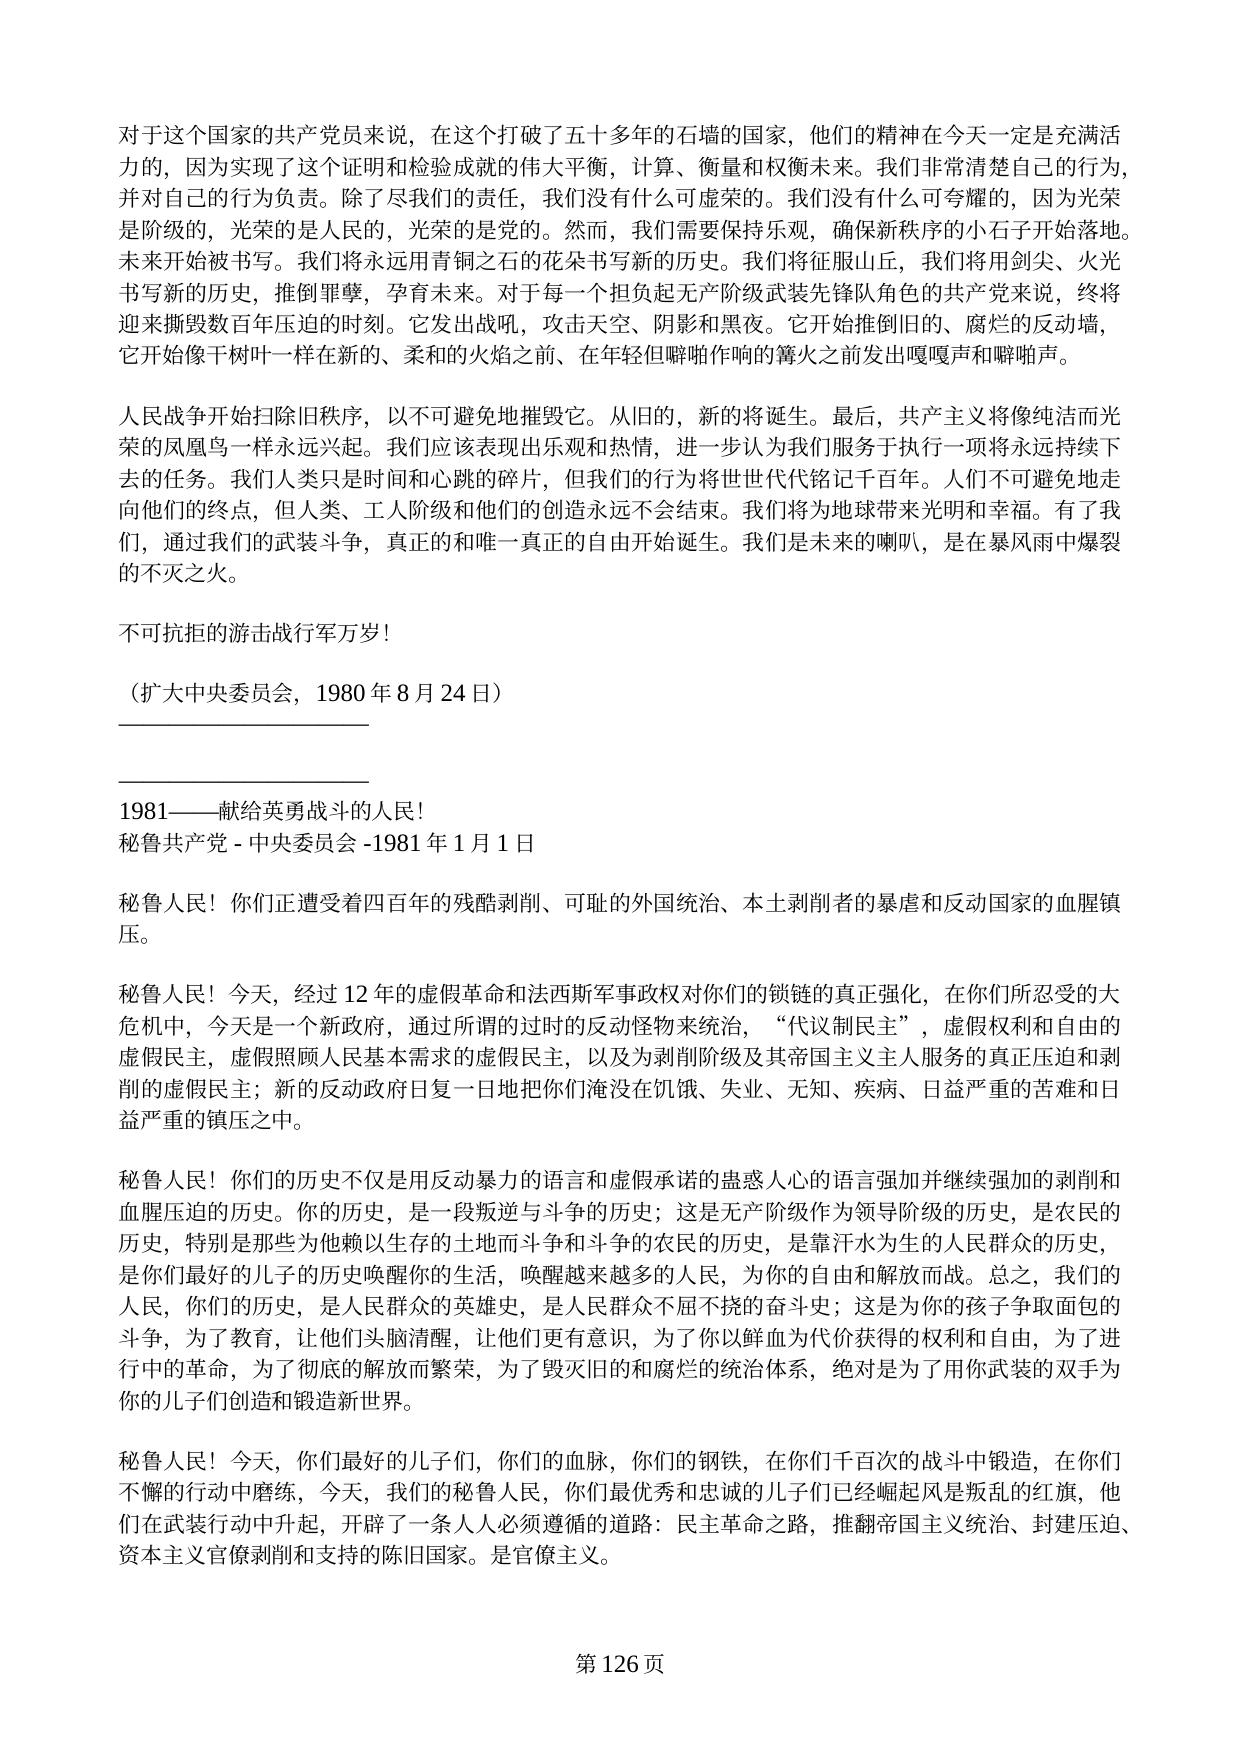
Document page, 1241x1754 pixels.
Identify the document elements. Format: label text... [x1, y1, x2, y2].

text —————————— [118, 708, 1122, 737]
text 秘鲁共产党 - 中央委员会 -1981年1月1日 [118, 826, 1122, 857]
text 人民战争开始扫除旧秩序，以不可避免地摧毁它。从旧的，新的将诞生。最后，共产主义将像纯洁而光荣的凤凰鸟一样永远兴起。我们应该表现出乐观和热情，进一步认为我们服务于执行一项将永远持续下去的任务。我们人类只是时间和心跳的碎片，但我们的行为将世世代代铭记千百年。人们不可避免地走向他们的终点，但人类、工人阶级和他们的创造永远不会结束。我们将为地球带来光明和幸福。有了我们，通过我们的武装斗争，真正的和唯一真正的自由开始诞生。我们是未来的喇叭，是在暴风雨中爆裂的不灭之火。 [118, 399, 1122, 588]
text 秘鲁人民！今天，经过12年的虚假革命和法西斯军事政权对你们的锁链的真正强化，在你们所忍受的大危机中，今天是一个新政府，通过所谓的过时的反动怪物来统治，“代议制民主”，虚假权利和自由的虚假民主，虚假照顾人民基本需求的虚假民主，以及为剥削阶级及其帝国主义主人服务的真正压迫和剥削的虚假民主；新的反动政府日复一日地把你们淹没在饥饿、失业、无知、疾病、日益严重的苦难和日益严重的镇压之中。 [118, 978, 1122, 1135]
text （扩大中央委员会，1980年8月24日） [118, 677, 1122, 708]
text 秘鲁人民！你们的历史不仅是用反动暴力的语言和虚假承诺的蛊惑人心的语言强加并继续强加的剥削和血腥压迫的历史。你的历史，是一段叛逆与斗争的历史；这是无产阶级作为领导阶级的历史，是农民的历史，特别是那些为他赖以生存的土地而斗争和斗争的农民的历史，是靠汗水为生的人民群众的历史，是你们最好的儿子的历史唤醒你的生活，唤醒越来越多的人民，为你的自由和解放而战。总之，我们的人民，你们的历史，是人民群众的英雄史，是人民群众不屈不挠的奋斗史；这是为你的孩子争取面包的斗争，为了教育，让他们头脑清醒，让他们更有意识，为了你以鲜血为代价获得的权利和自由，为了进行中的革命，为了彻底的解放而繁荣，为了毁灭旧的和腐烂的统治体系，绝对是为了用你武装的双手为你的儿子们创造和锻造新世界。 [118, 1164, 1122, 1415]
text 不可抗拒的游击战行军万岁！ [118, 616, 1122, 648]
text 秘鲁人民！今天，你们最好的儿子们，你们的血脉，你们的钢铁，在你们千百次的战斗中锻造，在你们不懈的行动中磨练，今天，我们的秘鲁人民，你们最优秀和忠诚的儿子们已经崛起风是叛乱的红旗，他们在武装行动中升起，开辟了一条人人必须遵循的道路：民主革命之路，推翻帝国主义统治、封建压迫、资本主义官僚剥削和支持的陈旧国家。是官僚主义。 [118, 1444, 1122, 1570]
text 对于这个国家的共产党员来说，在这个打破了五十多年的石墙的国家，他们的精神在今天一定是充满活力的，因为实现了这个证明和检验成就的伟大平衡，计算、衡量和权衡未来。我们非常清楚自己的行为，并对自己的行为负责。除了尽我们的责任，我们没有什么可虚荣的。我们没有什么可夸耀的，因为光荣是阶级的，光荣的是人民的，光荣的是党的。然而，我们需要保持乐观，确保新秩序的小石子开始落地。未来开始被书写。我们将永远用青铜之石的花朵书写新的历史。我们将征服山丘，我们将用剑尖、火光书写新的历史，推倒罪孽，孕育未来。对于每一个担负起无产阶级武装先锋队角色的共产党来说，终将迎来撕毁数百年压迫的时刻。它发出战吼，攻击天空、阴影和黑夜。它开始推倒旧的、腐烂的反动墙，它开始像干树叶一样在新的、柔和的火焰之前、在年轻但噼啪作响的篝火之前发出嘎嘎声和噼啪声。 [118, 118, 1122, 370]
text 秘鲁人民！你们正遭受着四百年的残酷剥削、可耻的外国统治、本土剥削者的暴虐和反动国家的血腥镇压。 [118, 886, 1122, 949]
text —————————— [118, 766, 1122, 794]
text 1981——献给英勇战斗的人民！ [118, 794, 1122, 826]
